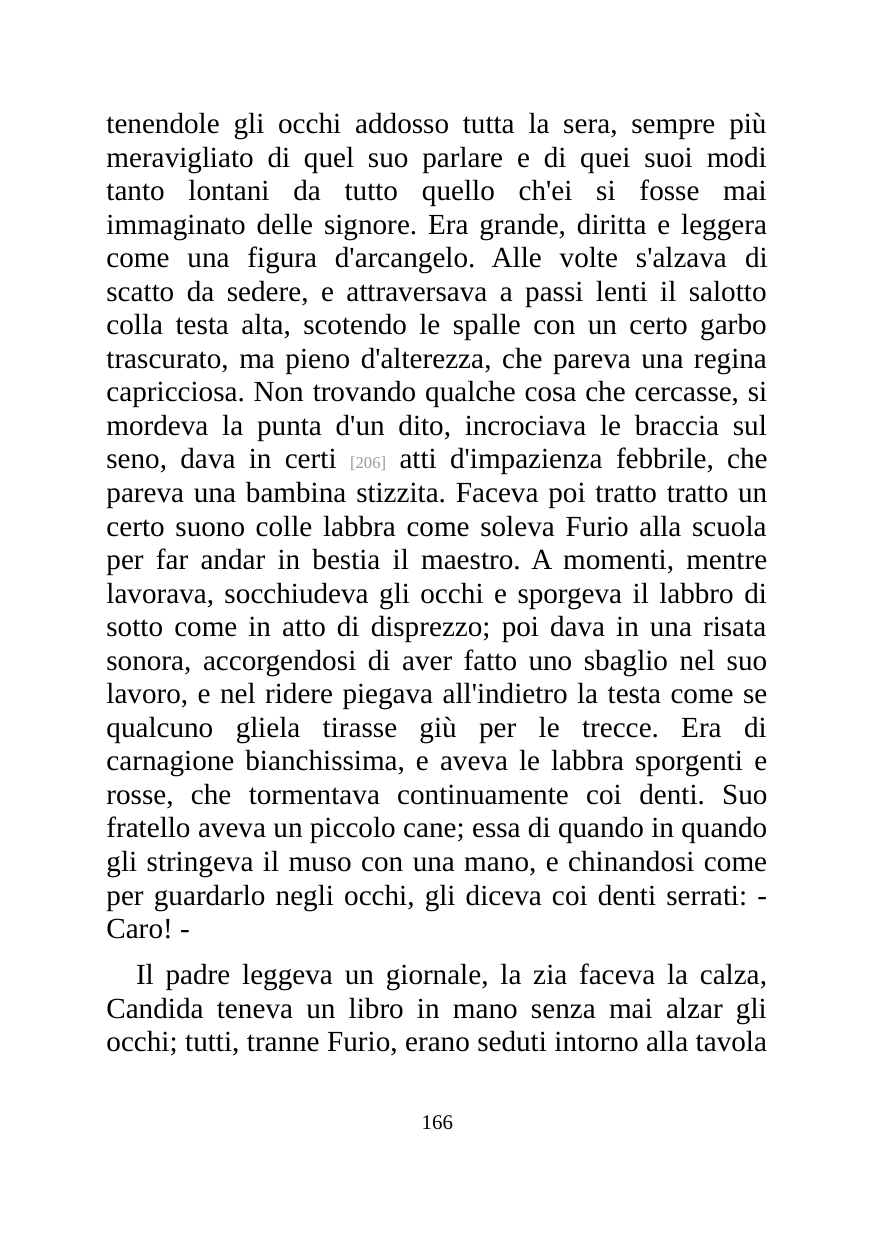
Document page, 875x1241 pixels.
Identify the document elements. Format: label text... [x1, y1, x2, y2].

text Il padre leggeva un giornale, la zia faceva la calza, Candida teneva un libro in mano senza mai alzar gli occhi; tutti, tranne Furio, erano seduti intorno alla tavola [106, 957, 768, 1058]
text tenendole gli occhi addosso tutta la sera, sempre più meravigliato di quel suo parlare e di quei suoi modi tanto lontani da tutto quello ch'ei si fosse mai immaginato delle signore. Era grande, diritta e leggera come una figura d'arcangelo. Alle volte s'alzava di scatto da sedere, e attraversava a passi lenti il salotto colla testa alta, scotendo le spalle con un certo garbo trascurato, ma pieno d'alterezza, che pareva una regina capricciosa. Non trovando qualche cosa che cercasse, si mordeva la punta d'un dito, incrociava le braccia sul seno, dava in certi [206] atti d'impazienza febbrile, che pareva una bambina stizzita. Faceva poi tratto tratto un certo suono colle labbra come soleva Furio alla scuola per far andar in bestia il maestro. A momenti, mentre lavorava, socchiudeva gli occhi e sporgeva il labbro di sotto come in atto di disprezzo; poi dava in una risata sonora, accorgendosi di aver fatto uno sbaglio nel suo lavoro, e nel ridere piegava all'indietro la testa come se qualcuno gliela tirasse giù per le trecce. Era di carnagione bianchissima, e aveva le labbra sporgenti e rosse, che tormentava continuamente coi denti. Suo fratello aveva un piccolo cane; essa di quando in quando gli stringeva il muso con una mano, e chinandosi come per guardarlo negli occhi, gli diceva coi denti serrati: - Caro! - [106, 106, 768, 945]
